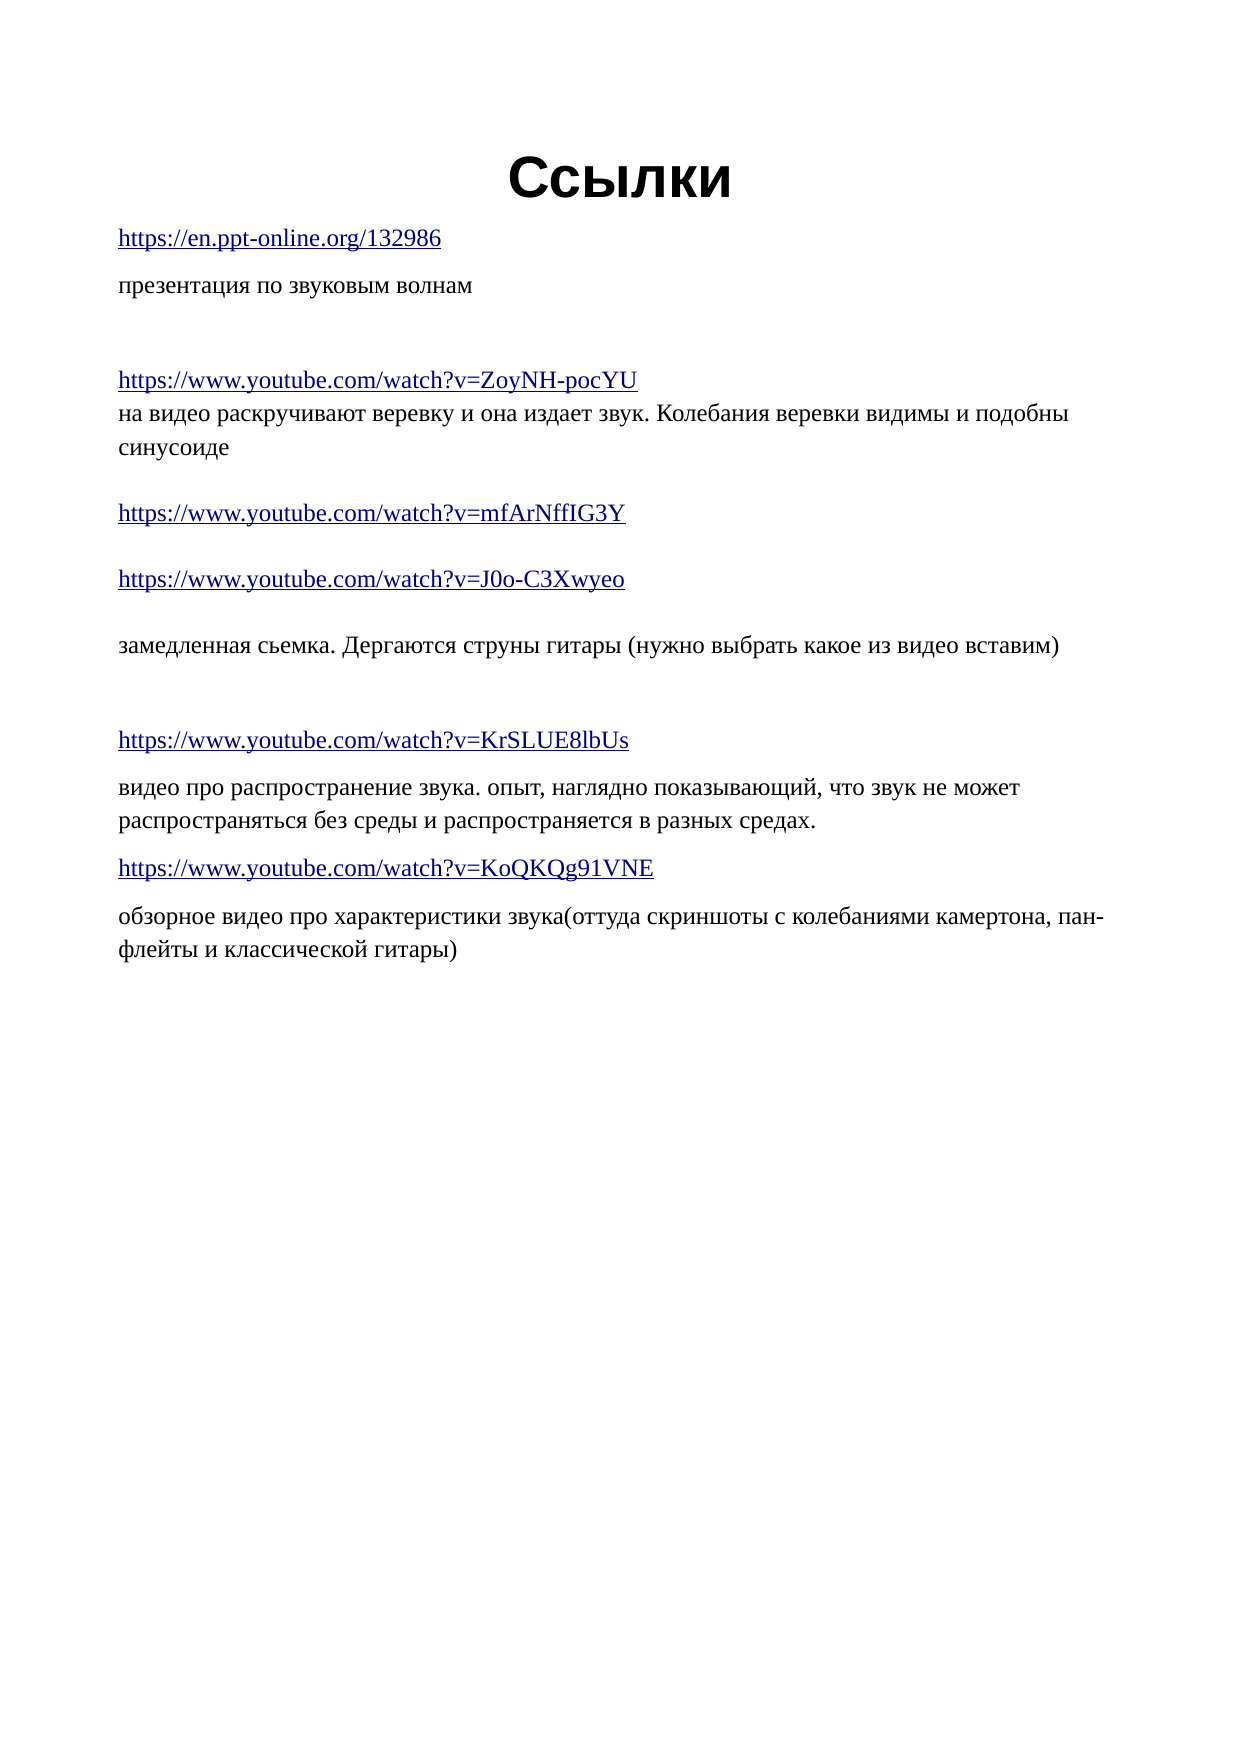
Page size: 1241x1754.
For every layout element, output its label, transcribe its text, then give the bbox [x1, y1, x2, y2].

text обзорное видео про характеристики звука(оттуда скриншоты с колебаниями камертона, пан-флейты и классической гитары) [118, 901, 1122, 962]
text https://www.youtube.com/watch?v=KrSLUE8lbUs [118, 725, 1122, 754]
text https://en.ppt-online.org/132986 [118, 223, 1122, 251]
text https://www.youtube.com/watch?v=ZoyNH-pocYU на видео раскручивают веревку и она издает звук. Колебания веревки видимы и подобны синусоиде https://www.youtube.com/watch?v=mfArNffIG3Y https://www.youtube.com/watch?v=J0o-C3Xwyeo замедленная сьемка. Дергаются струны гитары (нужно выбрать какое из видео вставим) [118, 366, 1122, 658]
text https://www.youtube.com/watch?v=KoQKQg91VNE [118, 853, 1122, 882]
title Ссылки [118, 143, 1122, 210]
text презентация по звуковым волнам [118, 270, 1122, 299]
text видео про распространение звука. опыт, наглядно показывающий, что звук не может распространяться без среды и распространяется в разных средах. [118, 772, 1122, 834]
